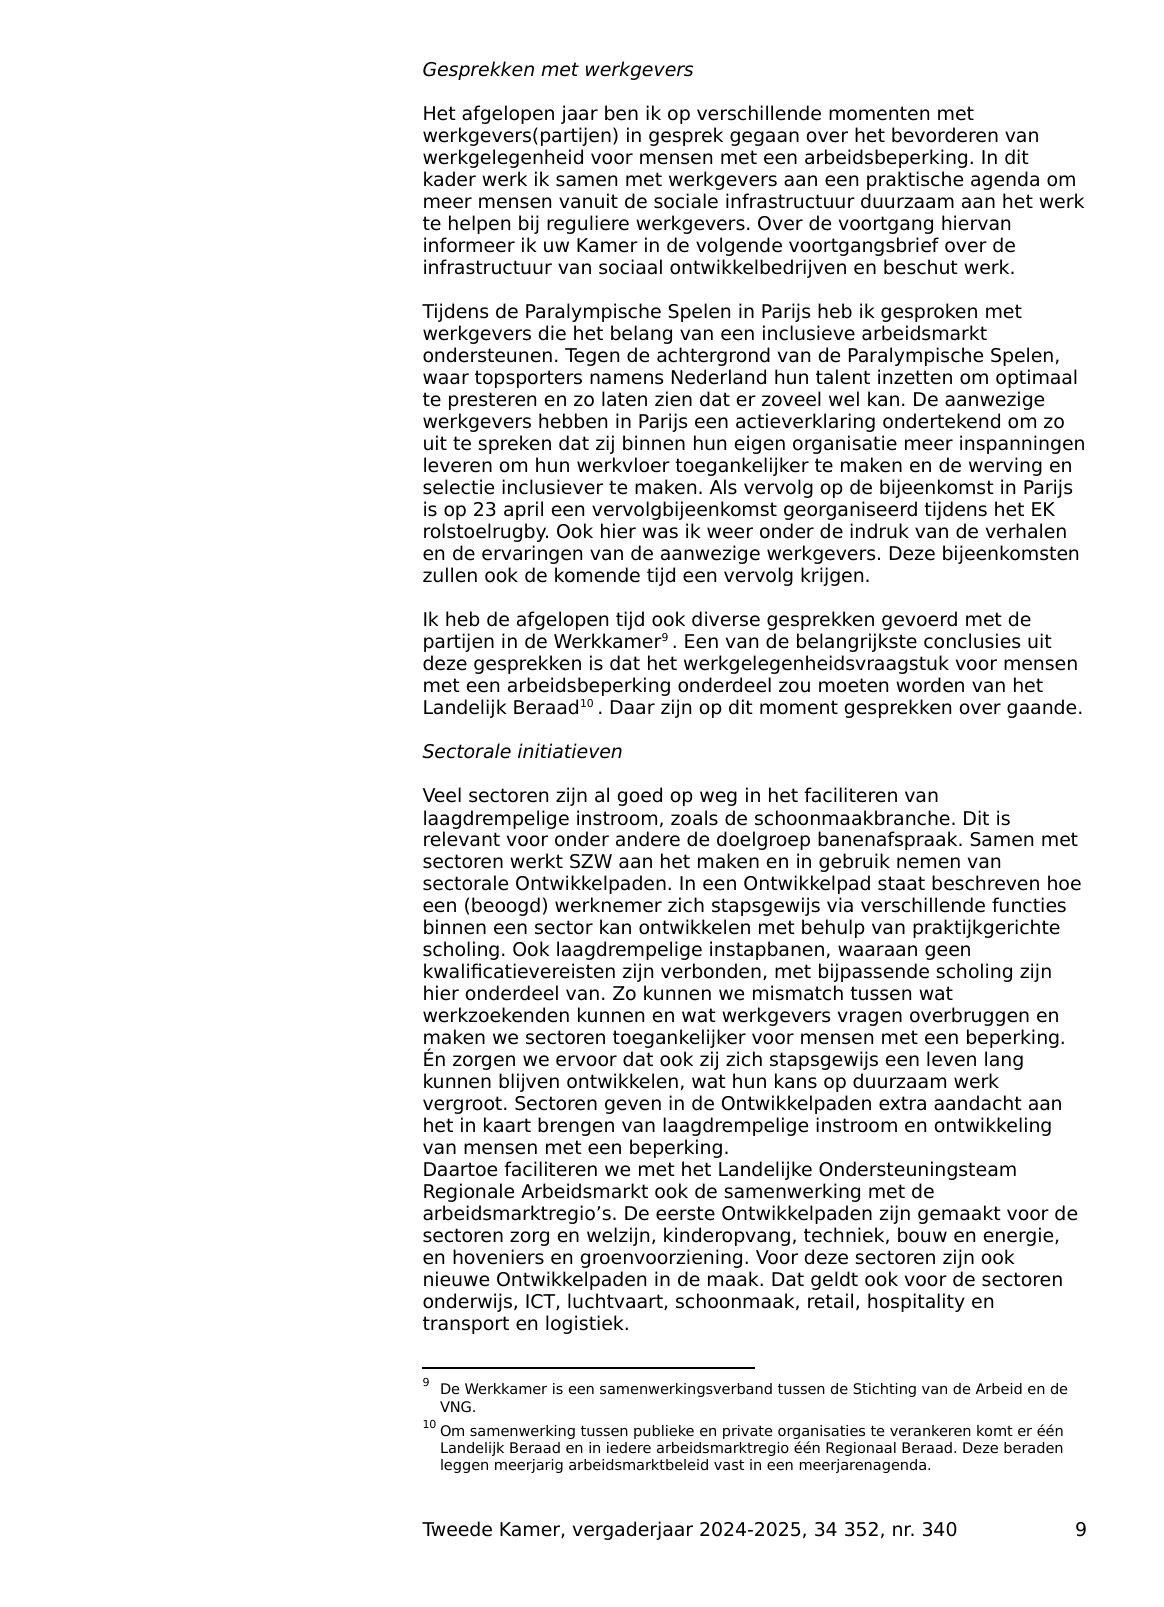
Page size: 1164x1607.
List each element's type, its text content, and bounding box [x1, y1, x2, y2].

text Ik heb de afgelopen tijd ook diverse gesprekken gevoerd met de partijen in de Werkkamer. Een van de belangrijkste conclusies uit deze gesprekken is dat het werkgelegenheidsvraagstuk voor mensen met een arbeidsbeperking onderdeel zou moeten worden van het Landelijk Beraad. Daar zijn op dit moment gesprekken over gaande. [422, 609, 1087, 719]
text Het afgelopen jaar ben ik op verschillende momenten met werkgevers(partijen) in gesprek gegaan over het bevorderen van werkgelegenheid voor mensen met een arbeidsbeperking. In dit kader werk ik samen met werkgevers aan een praktische agenda om meer mensen vanuit de sociale infrastructuur duurzaam aan het werk te helpen bij reguliere werkgevers. Over de voortgang hiervan informeer ik uw Kamer in de volgende voortgangsbrief over de infrastructuur van sociaal ontwikkelbedrijven en beschut werk. [422, 103, 1087, 279]
subtitle Gesprekken met werkgevers [422, 59, 1087, 81]
text Daartoe faciliteren we met het Landelijke Ondersteuningsteam Regionale Arbeidsmarkt ook de samenwerking met de arbeidsmarktregio’s. De eerste Ontwikkelpaden zijn gemaakt voor de sectoren zorg en welzijn, kinderopvang, techniek, bouw en energie, en hoveniers en groenvoorziening. Voor deze sectoren zijn ook nieuwe Ontwikkelpaden in de maak. Dat geldt ook voor de sectoren onderwijs, ICT, luchtvaart, schoonmaak, retail, hospitality en transport en logistiek. [422, 1159, 1087, 1335]
subtitle Sectorale initiatieven [422, 741, 1087, 763]
text Veel sectoren zijn al goed op weg in het faciliteren van laagdrempelige instroom, zoals de schoonmaakbranche. Dit is relevant voor onder andere de doelgroep banenafspraak. Samen met sectoren werkt SZW aan het maken en in gebruik nemen van sectorale Ontwikkelpaden. In een Ontwikkelpad staat beschreven hoe een (beoogd) werknemer zich stapsgewijs via verschillende functies binnen een sector kan ontwikkelen met behulp van praktijkgerichte scholing. Ook laagdrempelige instapbanen, waaraan geen kwalificatievereisten zijn verbonden, met bijpassende scholing zijn hier onderdeel van. Zo kunnen we mismatch tussen wat werkzoekenden kunnen en wat werkgevers vragen overbruggen en maken we sectoren toegankelijker voor mensen met een beperking. Én zorgen we ervoor dat ook zij zich stapsgewijs een leven lang kunnen blijven ontwikkelen, wat hun kans op duurzaam werk vergroot. Sectoren geven in de Ontwikkelpaden extra aandacht aan het in kaart brengen van laagdrempelige instroom en ontwikkeling van mensen met een beperking. [422, 785, 1087, 1159]
text Om samenwerking tussen publieke en private organisaties te verankeren komt er één Landelijk Beraad en in iedere arbeidsmarktregio één Regionaal Beraad. Deze beraden leggen meerjarig arbeidsmarktbeleid vast in een meerjarenagenda. [422, 1418, 1087, 1474]
text De Werkkamer is een samenwerkingsverband tussen de Stichting van de Arbeid en de VNG. [422, 1377, 1087, 1416]
text Tijdens de Paralympische Spelen in Parijs heb ik gesproken met werkgevers die het belang van een inclusieve arbeidsmarkt ondersteunen. Tegen de achtergrond van de Paralympische Spelen, waar topsporters namens Nederland hun talent inzetten om optimaal te presteren en zo laten zien dat er zoveel wel kan. De aanwezige werkgevers hebben in Parijs een actieverklaring ondertekend om zo uit te spreken dat zij binnen hun eigen organisatie meer inspanningen leveren om hun werkvloer toegankelijker te maken en de werving en selectie inclusiever te maken. Als vervolg op de bijeenkomst in Parijs is op 23 april een vervolgbijeenkomst georganiseerd tijdens het EK rolstoelrugby. Ook hier was ik weer onder de indruk van de verhalen en de ervaringen van de aanwezige werkgevers. Deze bijeenkomsten zullen ook de komende tijd een vervolg krijgen. [422, 301, 1087, 587]
